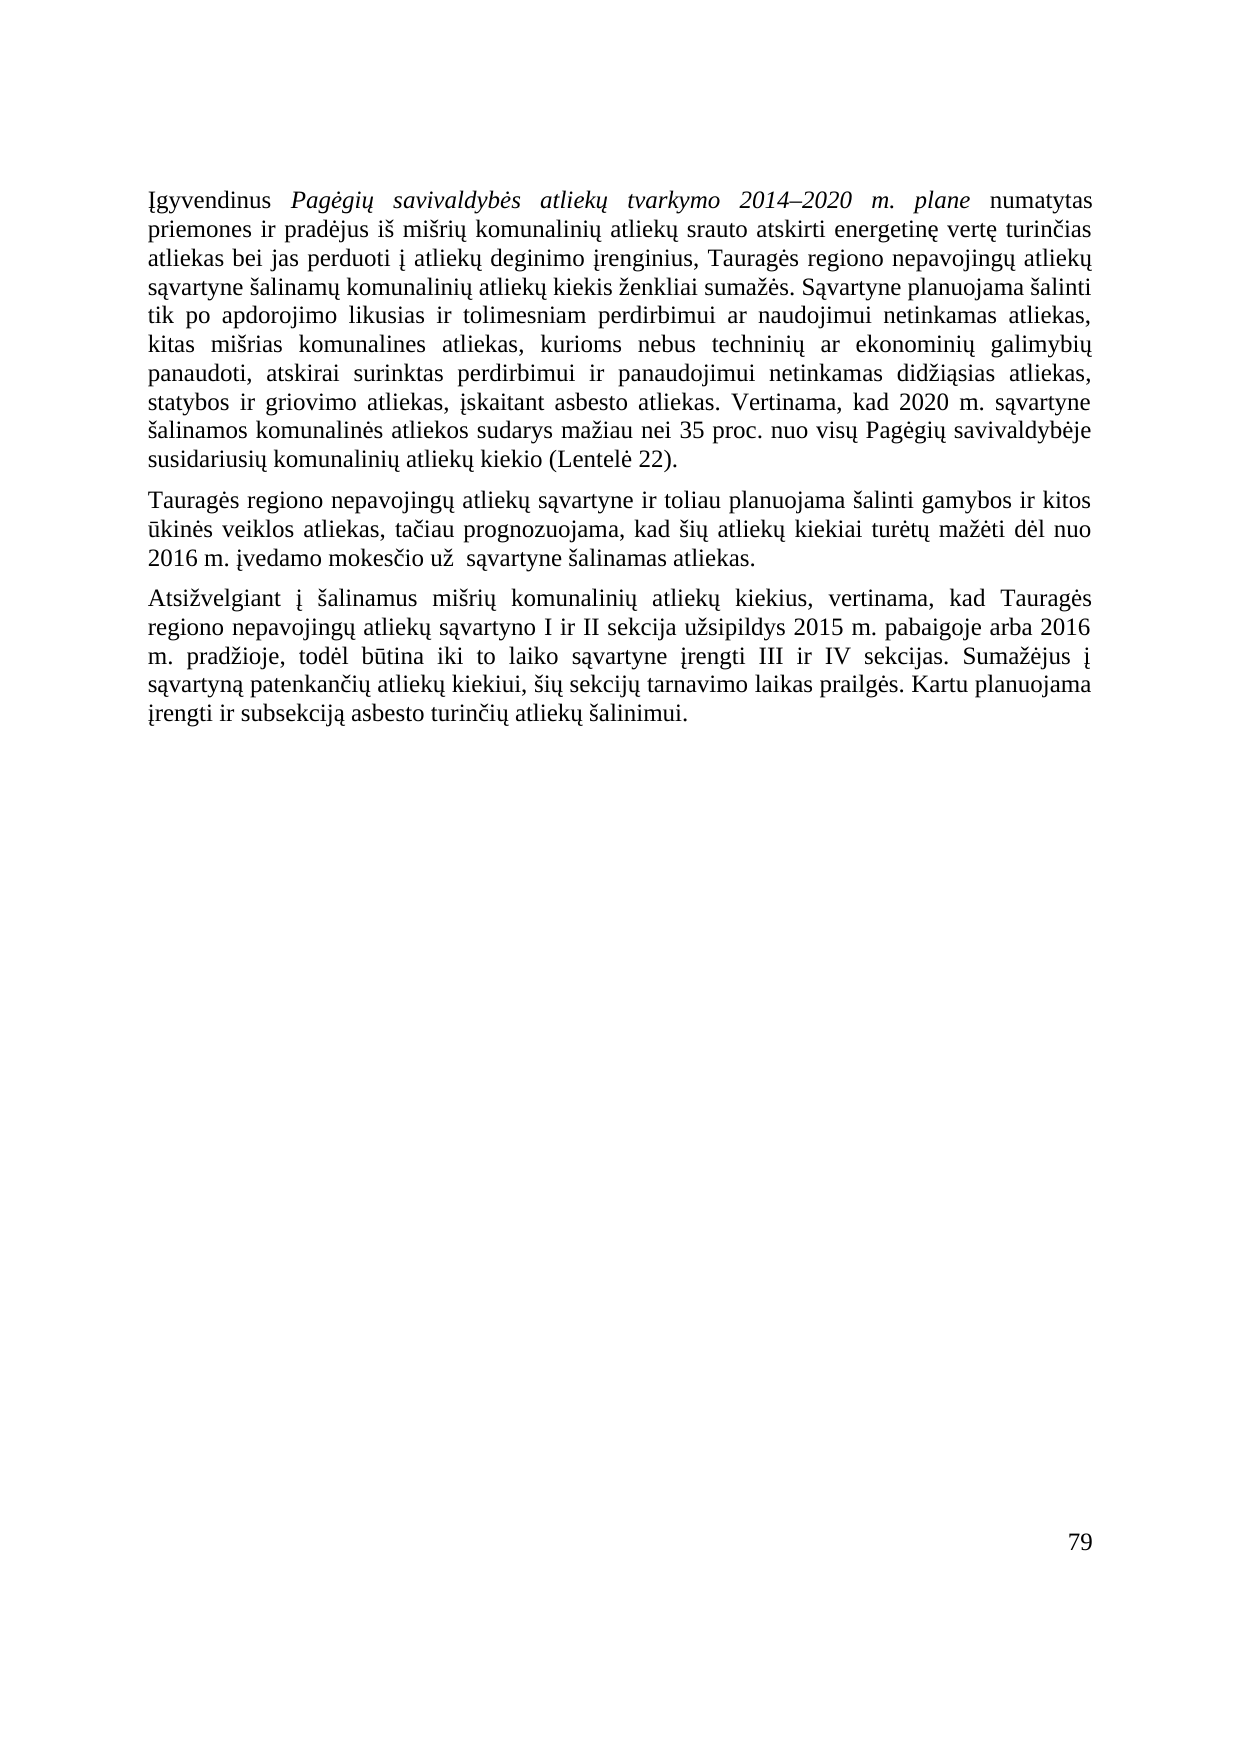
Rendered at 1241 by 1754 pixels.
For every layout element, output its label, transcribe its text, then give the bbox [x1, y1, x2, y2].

text Atsižvelgiant į šalinamus mišrių komunalinių atliekų kiekius, vertinama, kad Tauragės regiono nepavojingų atliekų sąvartyno I ir II sekcija užsipildys 2015 m. pabaigoje arba 2016 m. pradžioje, todėl būtina iki to laiko sąvartyne įrengti III ir IV sekcijas. Sumažėjus į sąvartyną patenkančių atliekų kiekiui, šių sekcijų tarnavimo laikas prailgės. Kartu planuojama įrengti ir subsekciją asbesto turinčių atliekų šalinimui. [148, 583, 1092, 727]
text Įgyvendinus Pagėgių savivaldybės atliekų tvarkymo 2014–2020 m. plane numatytas priemones ir pradėjus iš mišrių komunalinių atliekų srauto atskirti energetinę vertę turinčias atliekas bei jas perduoti į atliekų deginimo įrenginius, Tauragės regiono nepavojingų atliekų sąvartyne šalinamų komunalinių atliekų kiekis ženkliai sumažės. Sąvartyne planuojama šalinti tik po apdorojimo likusias ir tolimesniam perdirbimui ar naudojimui netinkamas atliekas, kitas mišrias komunalines atliekas, kurioms nebus techninių ar ekonominių galimybių panaudoti, atskirai surinktas perdirbimui ir panaudojimui netinkamas didžiąsias atliekas, statybos ir griovimo atliekas, įskaitant asbesto atliekas. Vertinama, kad 2020 m. sąvartyne šalinamos komunalinės atliekos sudarys mažiau nei 35 proc. nuo visų Pagėgių savivaldybėje susidariusių komunalinių atliekų kiekio (Lentelė 22). [148, 186, 1092, 473]
text Tauragės regiono nepavojingų atliekų sąvartyne ir toliau planuojama šalinti gamybos ir kitos ūkinės veiklos atliekas, tačiau prognozuojama, kad šių atliekų kiekiai turėtų mažėti dėl nuo 2016 m. įvedamo mokesčio už sąvartyne šalinamas atliekas. [148, 485, 1092, 571]
